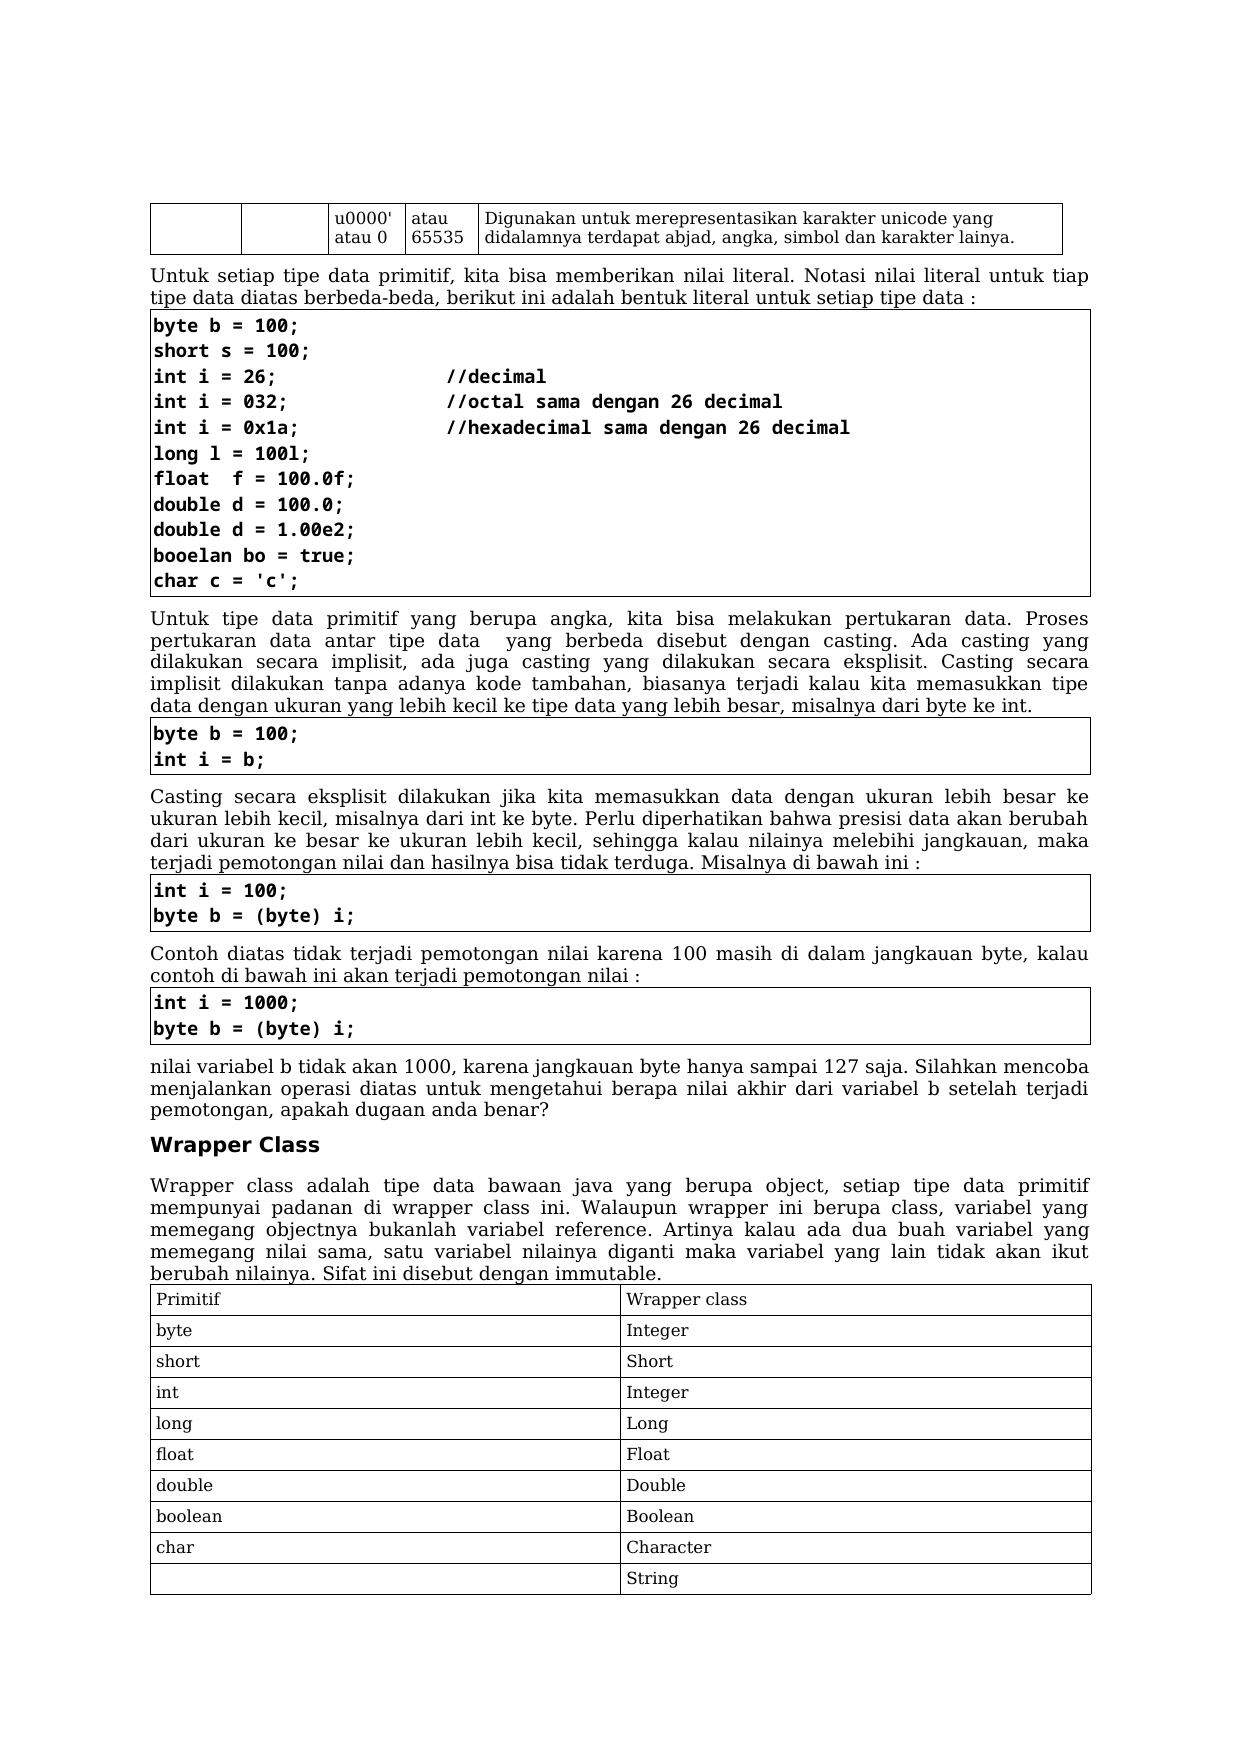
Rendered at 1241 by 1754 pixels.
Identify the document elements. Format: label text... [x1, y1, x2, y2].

text Wrapper class adalah tipe data bawaan java yang berupa object, setiap tipe data primitif mempunyai padanan di wrapper class ini. Walaupun wrapper ini berupa class, variabel yang memegang objectnya bukanlah variabel reference. Artinya kalau ada dua buah variabel yang memegang nilai sama, satu variabel nilainya diganti maka variabel yang lain tidak akan ikut berubah nilainya. Sifat ini disebut dengan immutable. [150, 1175, 1091, 1284]
text byte b = 100; [151, 310, 1090, 334]
text double d = 100.0; [151, 488, 1090, 513]
text char c = 'c'; [151, 564, 1090, 596]
table_header Primitif [151, 1285, 620, 1315]
text double d = 1.00e2; [151, 513, 1090, 539]
table_cell [151, 204, 241, 253]
table_cell Long [621, 1409, 1091, 1439]
table_cell String [621, 1564, 1091, 1594]
table_cell Short [621, 1347, 1091, 1377]
table_cell float [151, 1440, 620, 1470]
text Contoh diatas tidak terjadi pemotongan nilai karena 100 masih di dalam jangkauan byte, kalau contoh di bawah ini akan terjadi pemotongan nilai : [150, 943, 1091, 987]
table_cell byte [151, 1316, 620, 1346]
text byte b = (byte) i; [151, 1012, 1090, 1044]
table_cell [151, 1564, 620, 1594]
table_cell u0000' atau 0 [329, 204, 405, 253]
table_cell atau 65535 [406, 204, 478, 253]
text int i = 1000; [151, 988, 1090, 1012]
text int i = 032; //octal sama dengan 26 decimal [151, 386, 1090, 411]
text booelan bo = true; [151, 539, 1090, 564]
table_cell Integer [621, 1316, 1091, 1346]
table_cell Float [621, 1440, 1091, 1470]
table_cell short [151, 1347, 620, 1377]
text long l = 100l; [151, 437, 1090, 462]
table_cell [242, 204, 328, 253]
text nilai variabel b tidak akan 1000, karena jangkauan byte hanya sampai 127 saja. Silahkan mencoba menjalankan operasi diatas untuk mengetahui berapa nilai akhir dari variabel b setelah terjadi pemotongan, apakah dugaan anda benar? [150, 1056, 1091, 1121]
table_cell boolean [151, 1502, 620, 1532]
text int i = 100; [151, 875, 1090, 899]
table_header Wrapper class [621, 1285, 1091, 1315]
text float f = 100.0f; [151, 462, 1090, 488]
text Untuk tipe data primitif yang berupa angka, kita bisa melakukan pertukaran data. Proses pertukaran data antar tipe data yang berbeda disebut dengan casting. Ada casting yang dilakukan secara implisit, ada juga casting yang dilakukan secara eksplisit. Casting secara implisit dilakukan tanpa adanya kode tambahan, biasanya terjadi kalau kita memasukkan tipe data dengan ukuran yang lebih kecil ke tipe data yang lebih besar, misalnya dari byte ke int. [150, 608, 1091, 717]
text int i = 0x1a; //hexadecimal sama dengan 26 decimal [151, 411, 1090, 437]
text int i = 26; //decimal [151, 360, 1090, 386]
text Casting secara eksplisit dilakukan jika kita memasukkan data dengan ukuran lebih besar ke ukuran lebih kecil, misalnya dari int ke byte. Perlu diperhatikan bahwa presisi data akan berubah dari ukuran ke besar ke ukuran lebih kecil, sehingga kalau nilainya melebihi jangkauan, maka terjadi pemotongan nilai dan hasilnya bisa tidak terduga. Misalnya di bawah ini : [150, 786, 1091, 874]
table_cell Double [621, 1471, 1091, 1501]
text byte b = 100; [151, 718, 1090, 743]
text short s = 100; [151, 334, 1090, 360]
table_cell Digunakan untuk merepresentasikan karakter unicode yang didalamnya terdapat abjad, angka, simbol dan karakter lainya. [479, 204, 1062, 253]
table_cell int [151, 1378, 620, 1408]
table_cell Character [621, 1533, 1091, 1563]
table_cell Boolean [621, 1502, 1091, 1532]
table_cell long [151, 1409, 620, 1439]
subtitle Wrapper Class [150, 1133, 1091, 1157]
table_cell double [151, 1471, 620, 1501]
table_cell Integer [621, 1378, 1091, 1408]
text Untuk setiap tipe data primitif, kita bisa memberikan nilai literal. Notasi nilai literal untuk tiap tipe data diatas berbeda-beda, berikut ini adalah bentuk literal untuk setiap tipe data : [150, 265, 1091, 309]
text int i = b; [151, 743, 1090, 774]
text byte b = (byte) i; [151, 899, 1090, 931]
table_cell char [151, 1533, 620, 1563]
